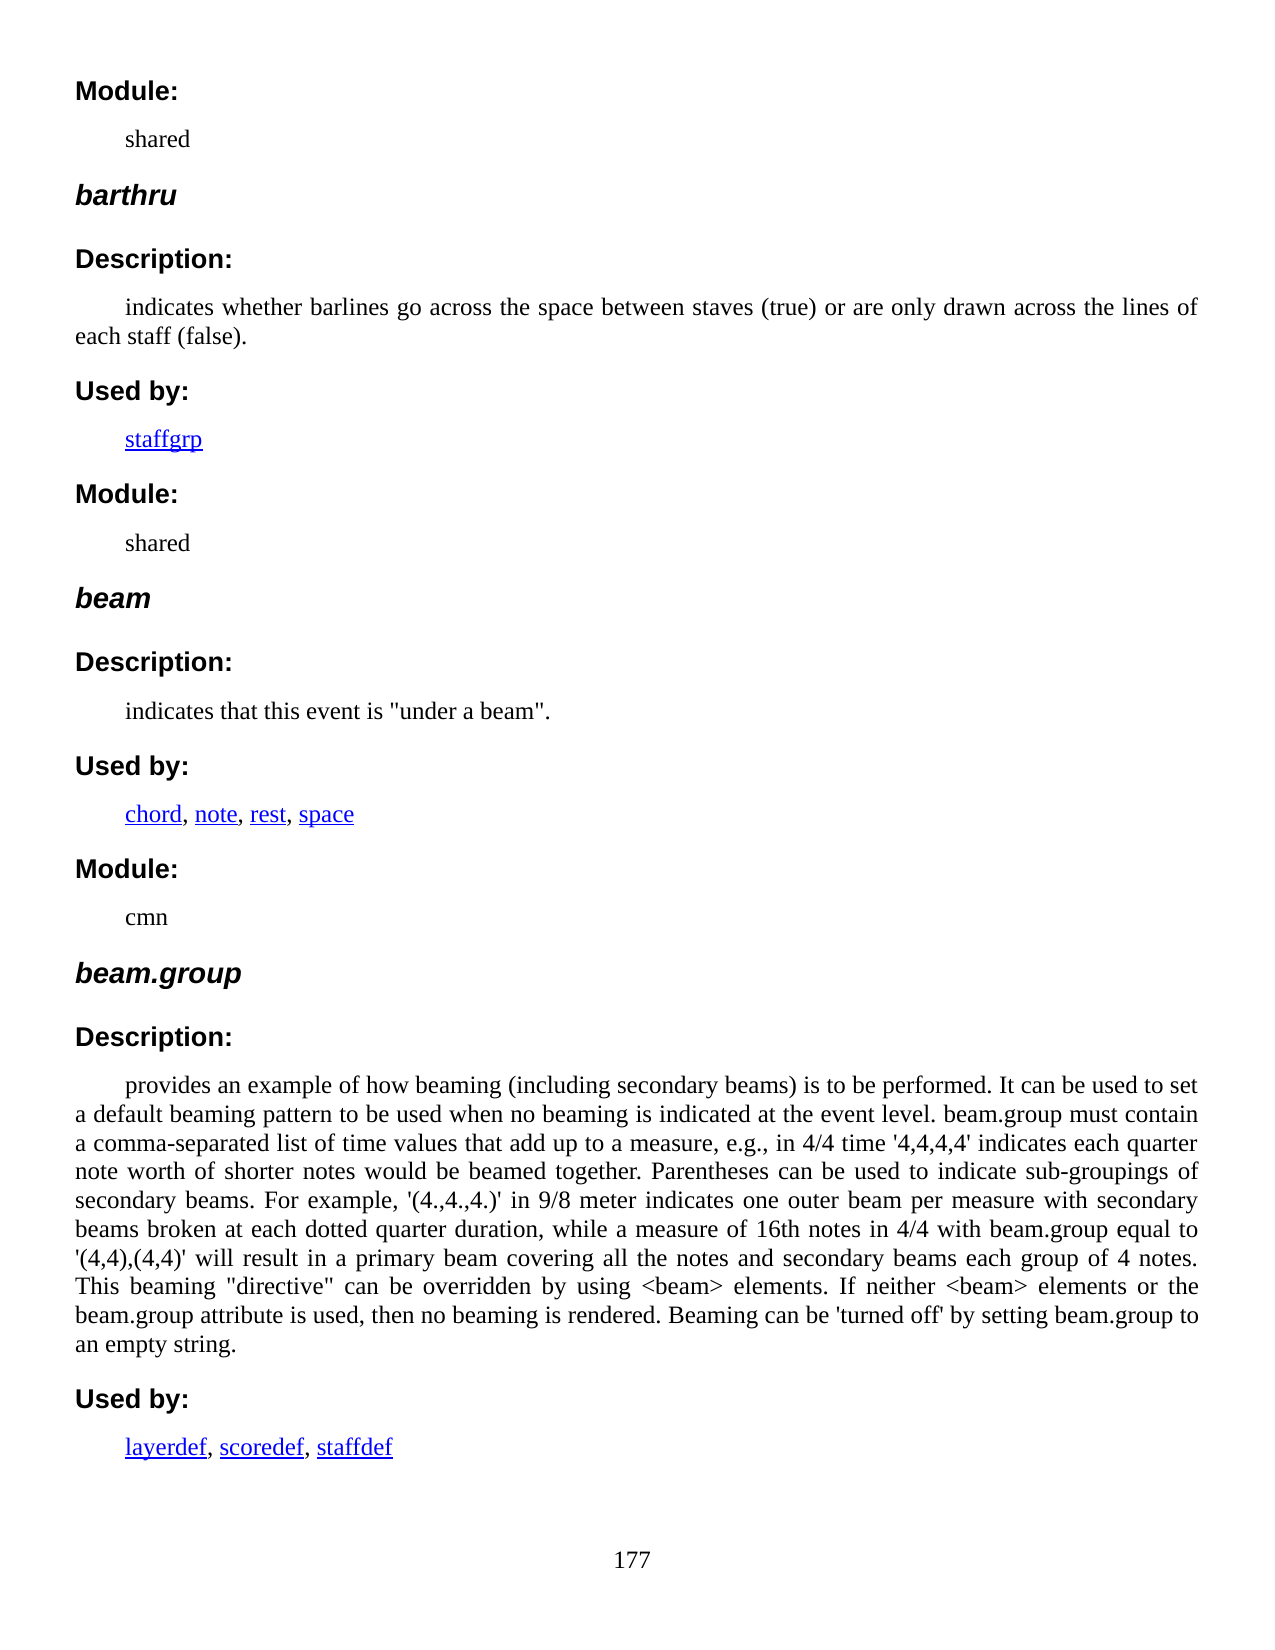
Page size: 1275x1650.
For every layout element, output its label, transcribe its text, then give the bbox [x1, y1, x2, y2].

text staffgrp [75, 424, 1200, 453]
subtitle Used by: [75, 1383, 1200, 1414]
subtitle Used by: [75, 375, 1200, 406]
text provides an example of how beaming (including secondary beams) is to be performed. It can be used to set a default beaming pattern to be used when no beaming is indicated at the event level. beam.group must contain a comma-separated list of time values that add up to a measure, e.g., in 4/4 time '4,4,4,4' indicates each quarter note worth of shorter notes would be beamed together. Parentheses can be used to indicate sub-groupings of secondary beams. For example, '(4.,4.,4.)' in 9/8 meter indicates one outer beam per measure with secondary beams broken at each dotted quarter duration, while a measure of 16th notes in 4/4 with beam.group equal to '(4,4),(4,4)' will result in a primary beam covering all the notes and secondary beams each group of 4 notes. This beaming "directive" can be overridden by using <beam> elements. If neither <beam> elements or the beam.group attribute is used, then no beaming is rendered. Beaming can be 'turned off' by setting beam.group to an empty string. [75, 1070, 1200, 1358]
text cmn [75, 902, 1200, 931]
subtitle Description: [75, 646, 1200, 677]
text layerdef, scoredef, staffdef [75, 1432, 1200, 1461]
subtitle beam.group [75, 956, 1200, 989]
subtitle Description: [75, 1021, 1200, 1052]
text indicates whether barlines go across the space between staves (true) or are only drawn across the lines of each staff (false). [75, 292, 1200, 350]
subtitle Module: [75, 75, 1200, 106]
subtitle Module: [75, 478, 1200, 509]
subtitle beam [75, 581, 1200, 615]
subtitle Description: [75, 243, 1200, 274]
text chord, note, rest, space [75, 799, 1200, 828]
text indicates that this event is "under a beam". [75, 696, 1200, 724]
text shared [75, 528, 1200, 556]
text shared [75, 124, 1200, 153]
subtitle barthru [75, 178, 1200, 212]
subtitle Used by: [75, 749, 1200, 781]
subtitle Module: [75, 853, 1200, 884]
